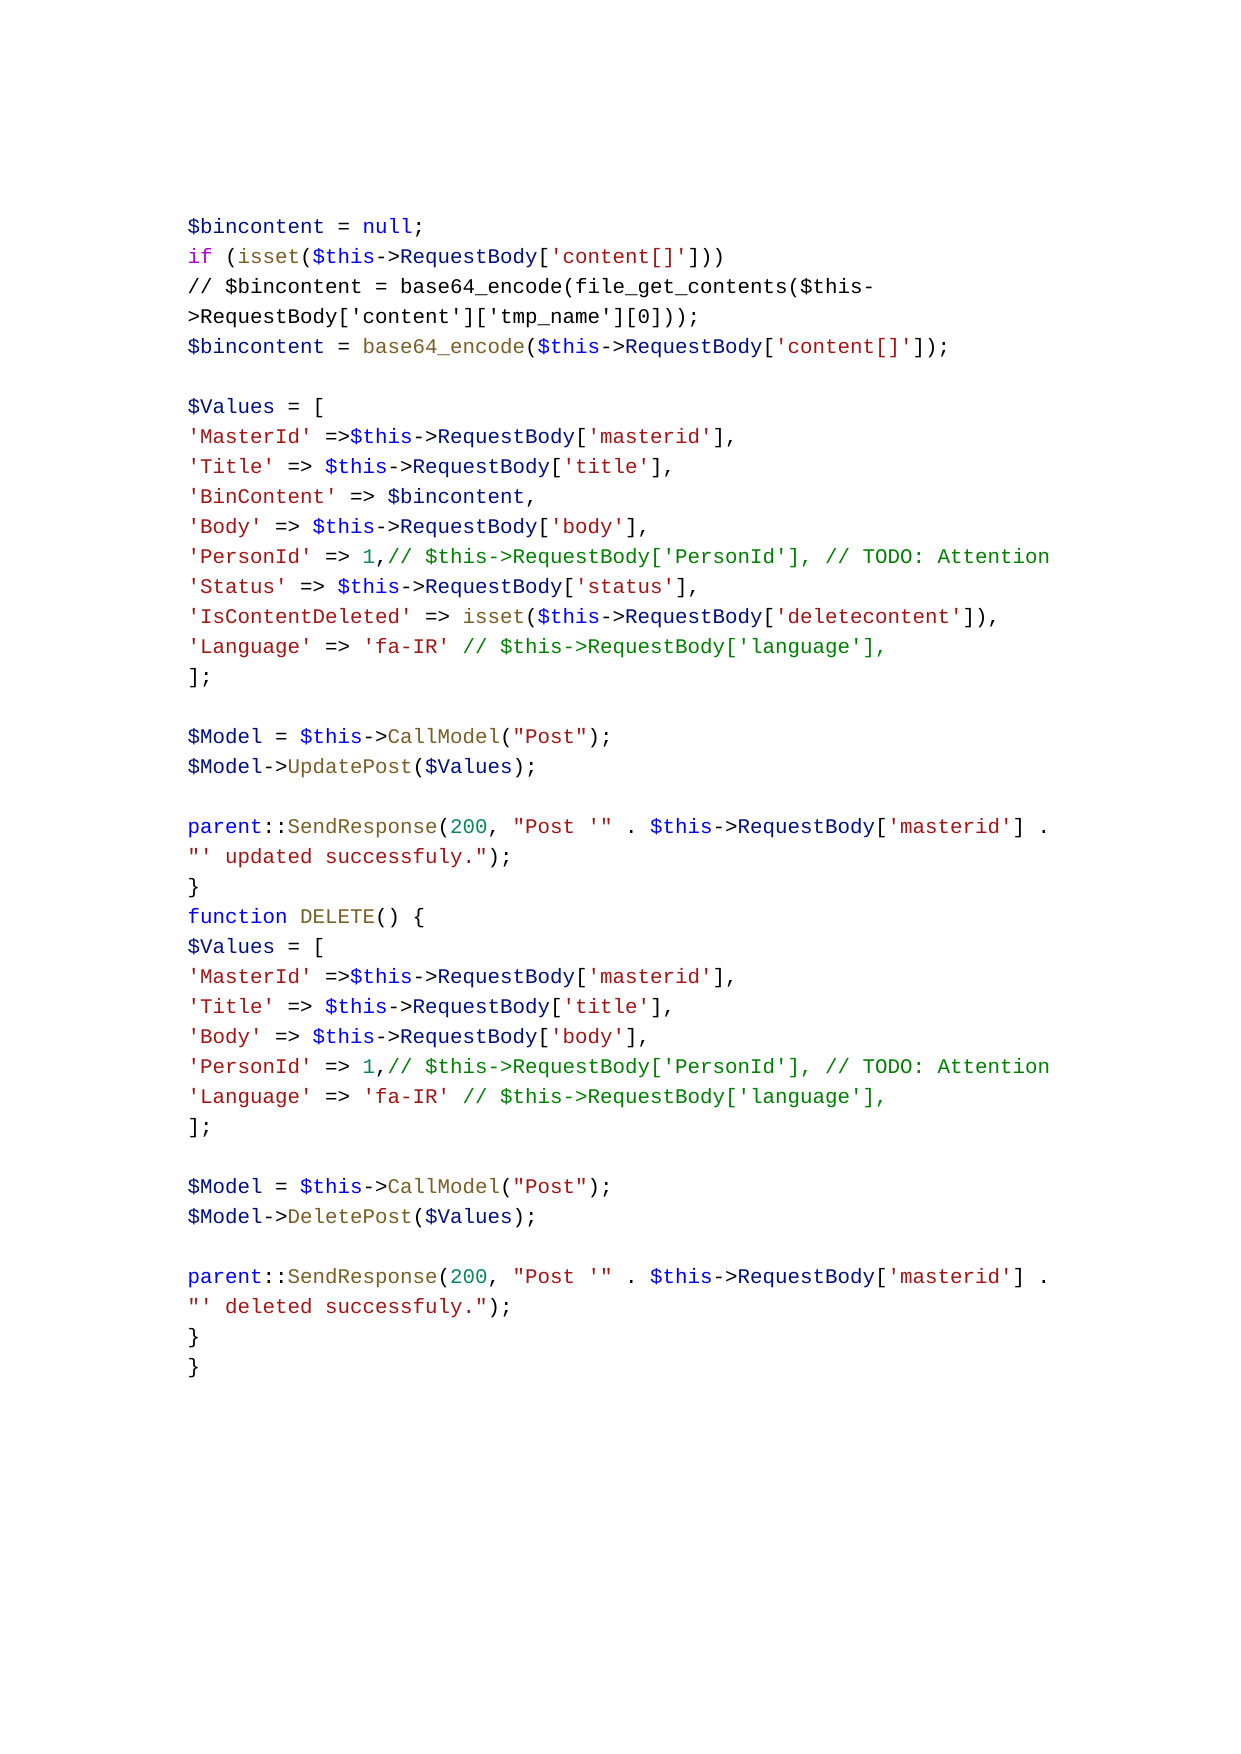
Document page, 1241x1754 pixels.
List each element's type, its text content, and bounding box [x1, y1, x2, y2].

text $Model = $this->CallModel("Post"); [187, 1170, 1053, 1200]
text 'PersonId' => 1,// $this->RequestBody['PersonId'], // TODO: Attention [187, 1050, 1053, 1080]
text 'Body' => $this->RequestBody['body'], [187, 1020, 1053, 1050]
text 'PersonId' => 1,// $this->RequestBody['PersonId'], // TODO: Attention [187, 540, 1053, 570]
text 'Title' => $this->RequestBody['title'], [187, 990, 1053, 1020]
text ]; [187, 660, 1053, 690]
text 'Body' => $this->RequestBody['body'], [187, 510, 1053, 540]
text 'IsContentDeleted' => isset($this->RequestBody['deletecontent']), [187, 600, 1053, 630]
text 'MasterId' =>$this->RequestBody['masterid'], [187, 960, 1053, 990]
text $Model->DeletePost($Values); [187, 1200, 1053, 1230]
text // $bincontent = base64_encode(file_get_contents($this->RequestBody['content']['tmp_name'][0])); [187, 270, 1053, 330]
text function DELETE() { [187, 900, 1053, 930]
text 'Language' => 'fa-IR' // $this->RequestBody['language'], [187, 630, 1053, 660]
text $Model = $this->CallModel("Post"); [187, 720, 1053, 750]
text $bincontent = null; [187, 210, 1053, 240]
text parent::SendResponse(200, "Post '" . $this->RequestBody['masterid'] . "' updated successfuly."); [187, 810, 1053, 870]
text $Values = [ [187, 390, 1053, 420]
text 'MasterId' =>$this->RequestBody['masterid'], [187, 420, 1053, 450]
text if (isset($this->RequestBody['content[]'])) [187, 240, 1053, 270]
text } [187, 1350, 1053, 1380]
text parent::SendResponse(200, "Post '" . $this->RequestBody['masterid'] . "' deleted successfuly."); [187, 1260, 1053, 1320]
text } [187, 870, 1053, 900]
text $Values = [ [187, 930, 1053, 960]
text 'Status' => $this->RequestBody['status'], [187, 570, 1053, 600]
text 'Language' => 'fa-IR' // $this->RequestBody['language'], [187, 1080, 1053, 1110]
text ]; [187, 1110, 1053, 1140]
text } [187, 1320, 1053, 1350]
text 'BinContent' => $bincontent, [187, 480, 1053, 510]
text 'Title' => $this->RequestBody['title'], [187, 450, 1053, 480]
text $Model->UpdatePost($Values); [187, 750, 1053, 780]
text $bincontent = base64_encode($this->RequestBody['content[]']); [187, 330, 1053, 360]
